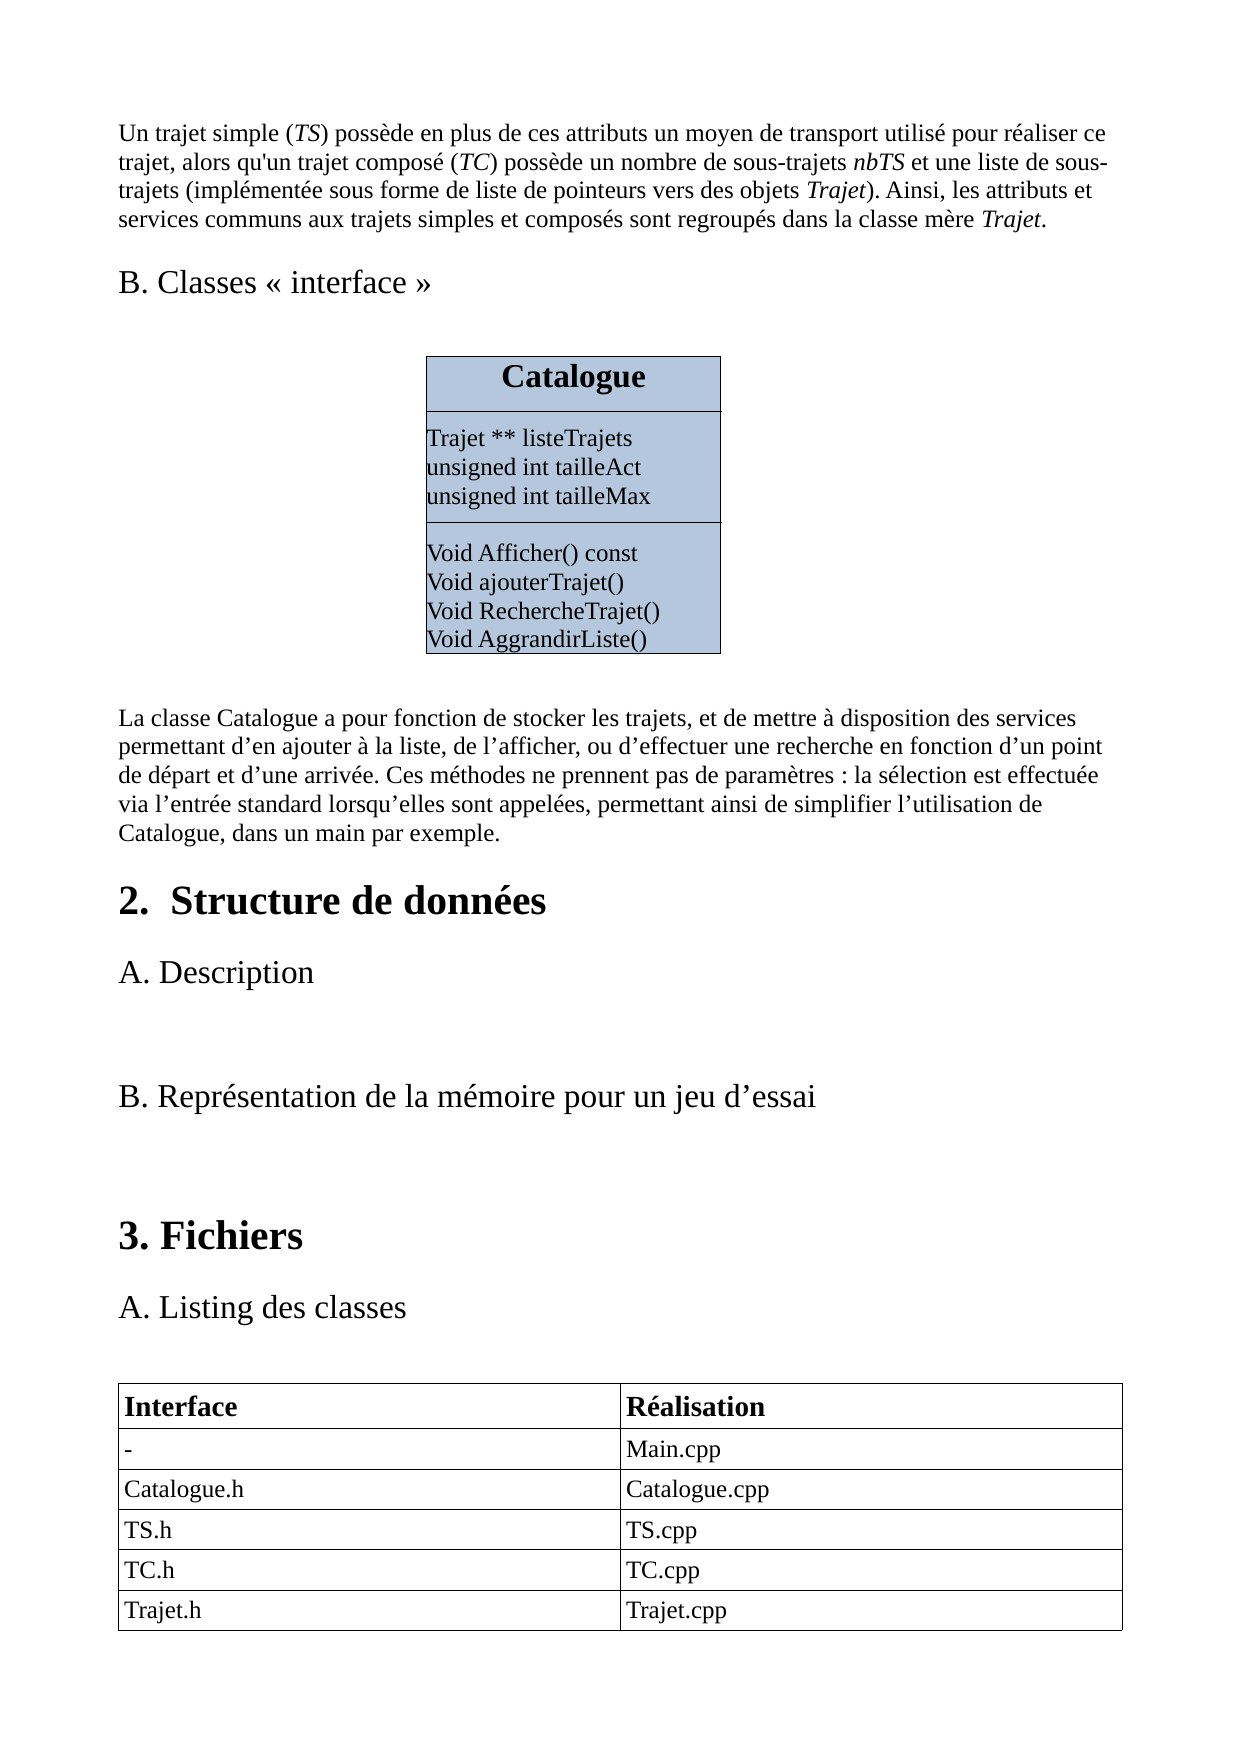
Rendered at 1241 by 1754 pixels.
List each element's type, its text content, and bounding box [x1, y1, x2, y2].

table_cell Catalogue.h [119, 1470, 620, 1509]
table_header Interface [119, 1384, 620, 1428]
table_cell Trajet.cpp [621, 1591, 1122, 1630]
text Un trajet simple (TS) possède en plus de ces attributs un moyen de transport utilisé pour réaliser ce trajet, alors qu'un trajet composé (TC) possède un nombre de sous-trajets nbTS et une liste de sous-trajets (implémentée sous forme de liste de pointeurs vers des objets Trajet). Ainsi, les attributs et services communs aux trajets simples et composés sont regroupés dans la classe mère Trajet. [118, 118, 1122, 233]
text 2. Structure de données [118, 875, 1122, 923]
table_cell - [119, 1429, 620, 1468]
table_cell Trajet.h [119, 1591, 620, 1630]
text B. Classes « interface » [118, 262, 1122, 300]
text 3. Fichiers [118, 1211, 1122, 1258]
table_cell TC.h [119, 1550, 620, 1589]
text La classe Catalogue a pour fonction de stocker les trajets, et de mettre à disposition des services permettant d’en ajouter à la liste, de l’afficher, ou d’effectuer une recherche en fonction d’un point de départ et d’une arrivée. Ces méthodes ne prennent pas de paramètres : la sélection est effectuée via l’entrée standard lorsqu’elles sont appelées, permettant ainsi de simplifier l’utilisation de Catalogue, dans un main par exemple. [118, 703, 1122, 846]
text A. Description [118, 952, 1122, 990]
table_cell TS.cpp [621, 1510, 1122, 1549]
text B. Représentation de la mémoire pour un jeu d’essai [118, 1076, 1122, 1115]
table_header Réalisation [621, 1384, 1122, 1428]
table_cell Catalogue.cpp [621, 1470, 1122, 1509]
table_cell TS.h [119, 1510, 620, 1549]
text A. Listing des classes [118, 1287, 1122, 1326]
table_cell TC.cpp [621, 1550, 1122, 1589]
table_cell Main.cpp [621, 1429, 1122, 1468]
